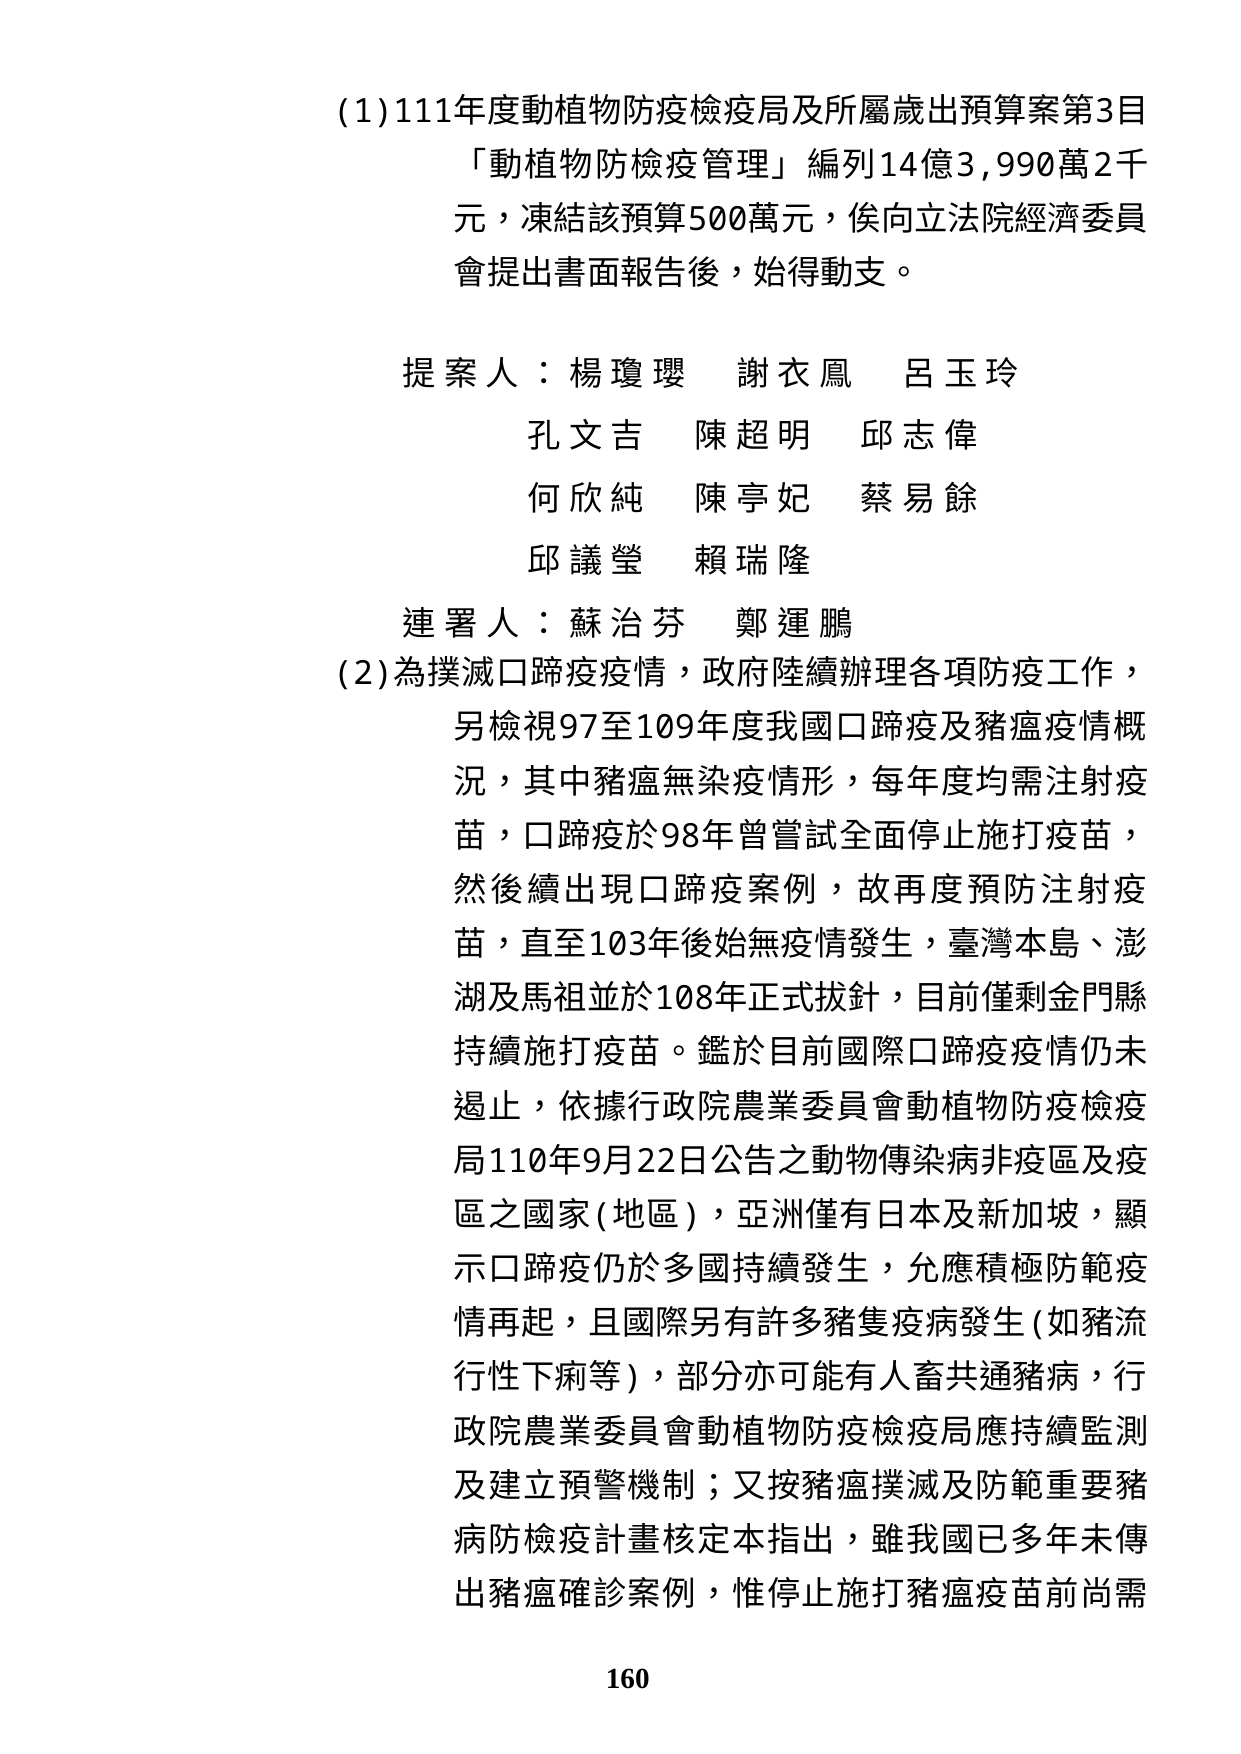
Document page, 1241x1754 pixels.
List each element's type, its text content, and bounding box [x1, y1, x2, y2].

text 提案人：楊瓊瓔 謝衣鳯 呂玉玲 孔文吉 陳超明 邱志偉 何欣純 陳亭妃 蔡易餘 邱議瑩 賴瑞隆 [384, 329, 1044, 579]
list 為撲滅口蹄疫疫情，政府陸續辦理各項防疫工作，另檢視97至109年度我國口蹄疫及豬瘟疫情概況，其中豬瘟無染疫情形，每年度均需注射疫苗，口蹄疫於98年曾嘗試全面停止施打疫苗，然後續出現口蹄疫案例，故再度預防注射疫苗，直至103年後始無疫情發生，臺灣本島、澎湖及馬祖並於108年正式拔針，目前僅剩金門縣持續施打疫苗。鑑於目前國際口蹄疫疫情仍未遏止，依據行政院農業委員會動植物防疫檢疫局110年9月22日公告之動物傳染病非疫區及疫區之國家(地區)，亞洲僅有日本及新加坡，顯示口蹄疫仍於多國持續發生，允應積極防範疫情再起，且國際另有許多豬隻疫病發生(如豬流行性下痢等)，部分亦可能有人畜共通豬病，行政院農業委員會動植物防疫檢疫局應持續監測及建立預警機制；又按豬瘟撲滅及防範重要豬病防檢疫計畫核定本指出，雖我國已多年未傳出豬瘟確診案例，惟停止施打豬瘟疫苗前尚需 [333, 641, 1148, 1616]
list 111年度動植物防疫檢疫局及所屬歲出預算案第3目「動植物防檢疫管理」編列14億3,990萬2千元，凍結該預算500萬元，俟向立法院經濟委員會提出書面報告後，始得動支。 [333, 79, 1148, 296]
text 連署人：蘇治芬 鄭運鵬 [384, 579, 1044, 641]
